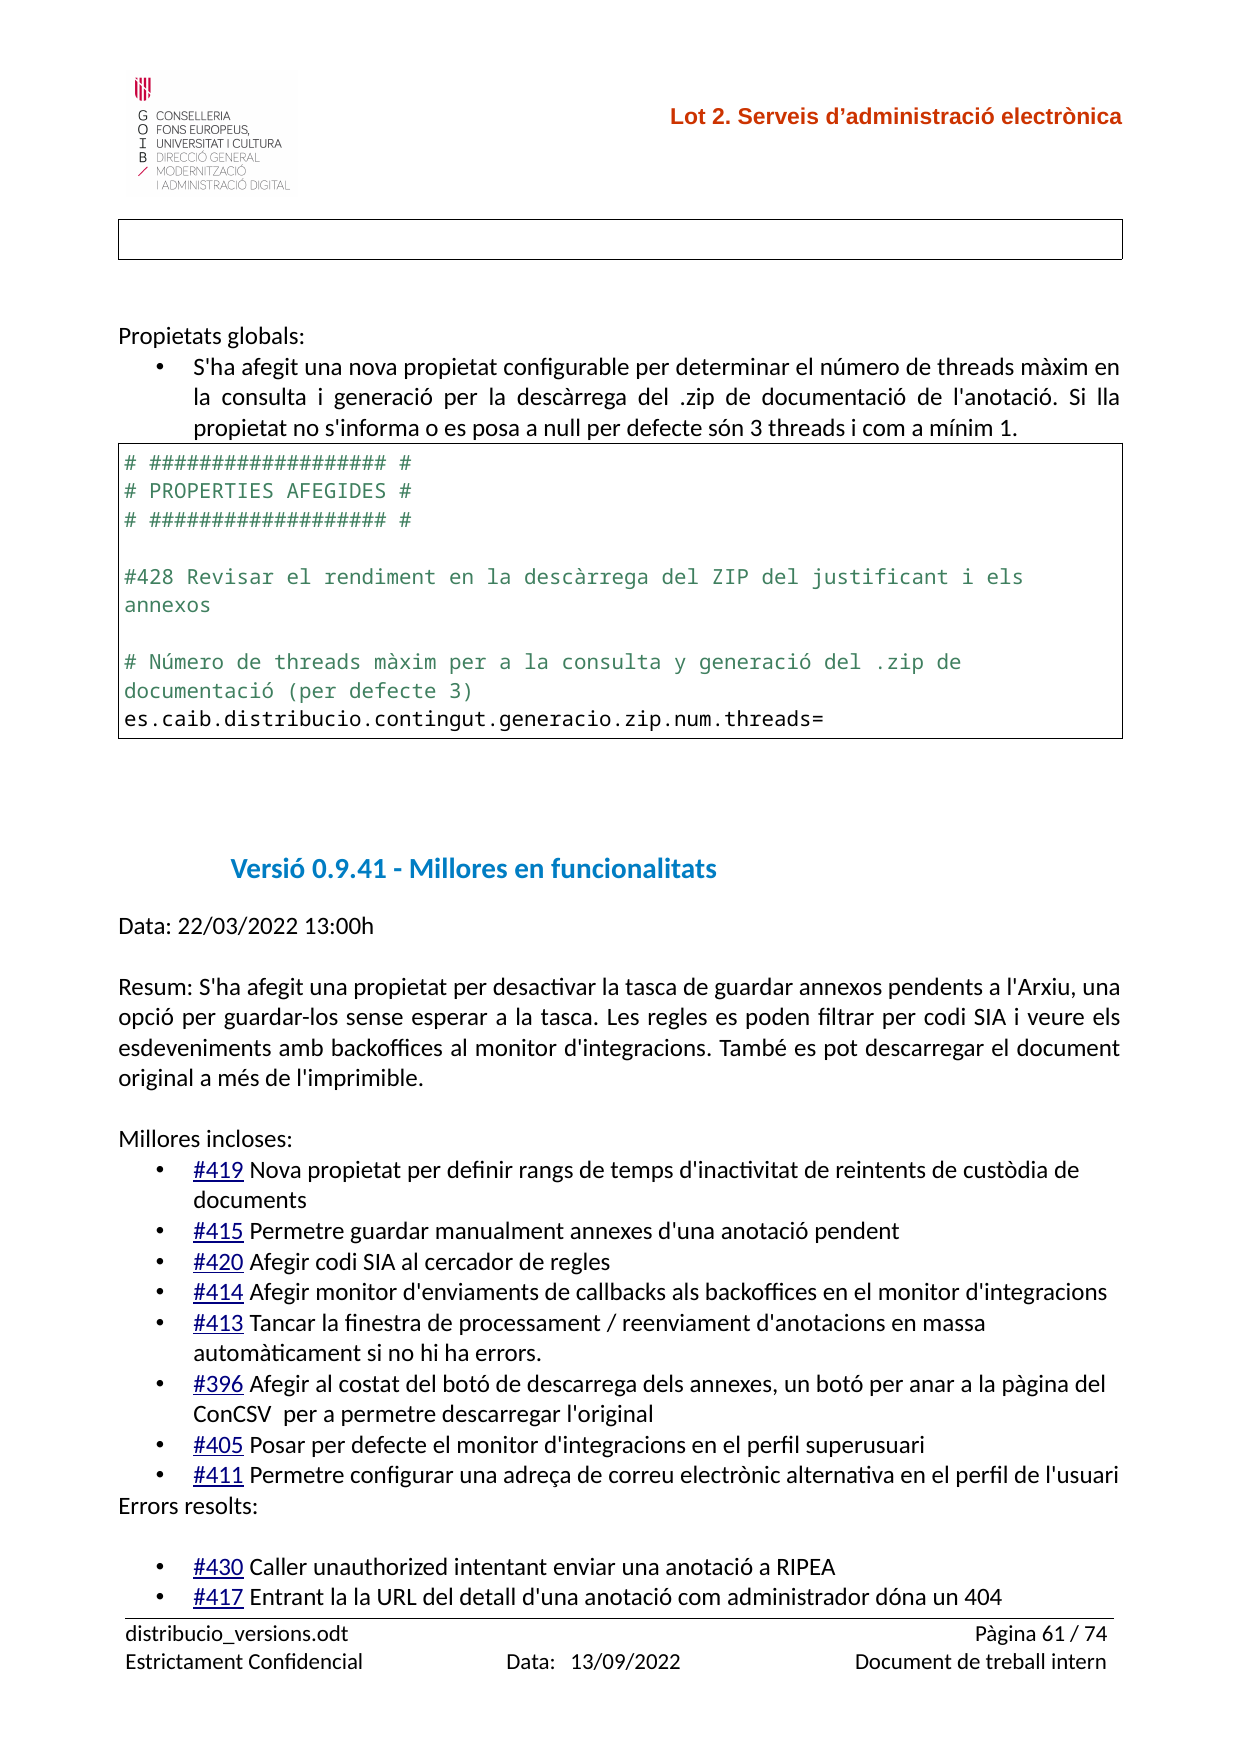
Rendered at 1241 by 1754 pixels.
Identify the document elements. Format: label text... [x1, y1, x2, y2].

list #414 Afegir monitor d'enviaments de callbacks als backoffices en el monitor d'integracions [156, 1276, 1122, 1307]
list S'ha afegit una nova propietat configurable per determinar el número de threads màxim en la consulta i generació per la descàrrega del .zip de documentació de l'anotació. Si lla propietat no s'informa o es posa a null per defecte són 3 threads i com a mínim 1. [156, 351, 1122, 442]
text Resum: S'ha afegit una propietat per desactivar la tasca de guardar annexos pendents a l'Arxiu, una opció per guardar-los sense esperar a la tasca. Les regles es poden filtrar per codi SIA i veure els esdeveniments amb backoffices al monitor d'integracions. També es pot descarregar el document original a més de l'imprimible. [118, 971, 1122, 1093]
table_header [119, 220, 1122, 259]
list #396 Afegir al costat del botó de descarrega dels annexes, un botó per anar a la pàgina del ConCSV per a permetre descarregar l'original [156, 1368, 1122, 1429]
list #430 Caller unauthorized intentant enviar una anotació a RIPEA [156, 1551, 1122, 1581]
list #420 Afegir codi SIA al cercador de regles [156, 1246, 1122, 1276]
text Propietats globals: [118, 320, 1122, 351]
text Millores incloses: [118, 1123, 1122, 1154]
list #419 Nova propietat per definir rangs de temps d'inactivitat de reintents de custòdia de documents [156, 1154, 1122, 1215]
list #415 Permetre guardar manualment annexes d'una anotació pendent [156, 1215, 1122, 1246]
list #417 Entrant la la URL del detall d'una anotació com administrador dóna un 404 [156, 1581, 1122, 1612]
text Data: 22/03/2022 13:00h [118, 910, 1122, 940]
list #411 Permetre configurar una adreça de correu electrònic alternativa en el perfil de l'usuari [156, 1459, 1122, 1490]
list #413 Tancar la finestra de processament / reenviament d'anotacions en massa automàticament si no hi ha errors. [156, 1307, 1122, 1368]
text Errors resolts: [118, 1490, 1122, 1520]
table_header # ################### # # PROPERTIES AFEGIDES # # ################### # #428 Revisar el rendiment en la descàrrega del ZIP del justificant i els annexos # Número de threads màxim per a la consulta y generació del .zip de documentació (per defecte 3) es.caib.distribucio.contingut.generacio.zip.num.threads= [119, 444, 1122, 738]
list #405 Posar per defecte el monitor d'integracions en el perfil superusuari [156, 1429, 1122, 1459]
picture [126, 70, 299, 197]
subtitle Versió 0.9.41 - Millores en funcionalitats [153, 851, 1122, 886]
